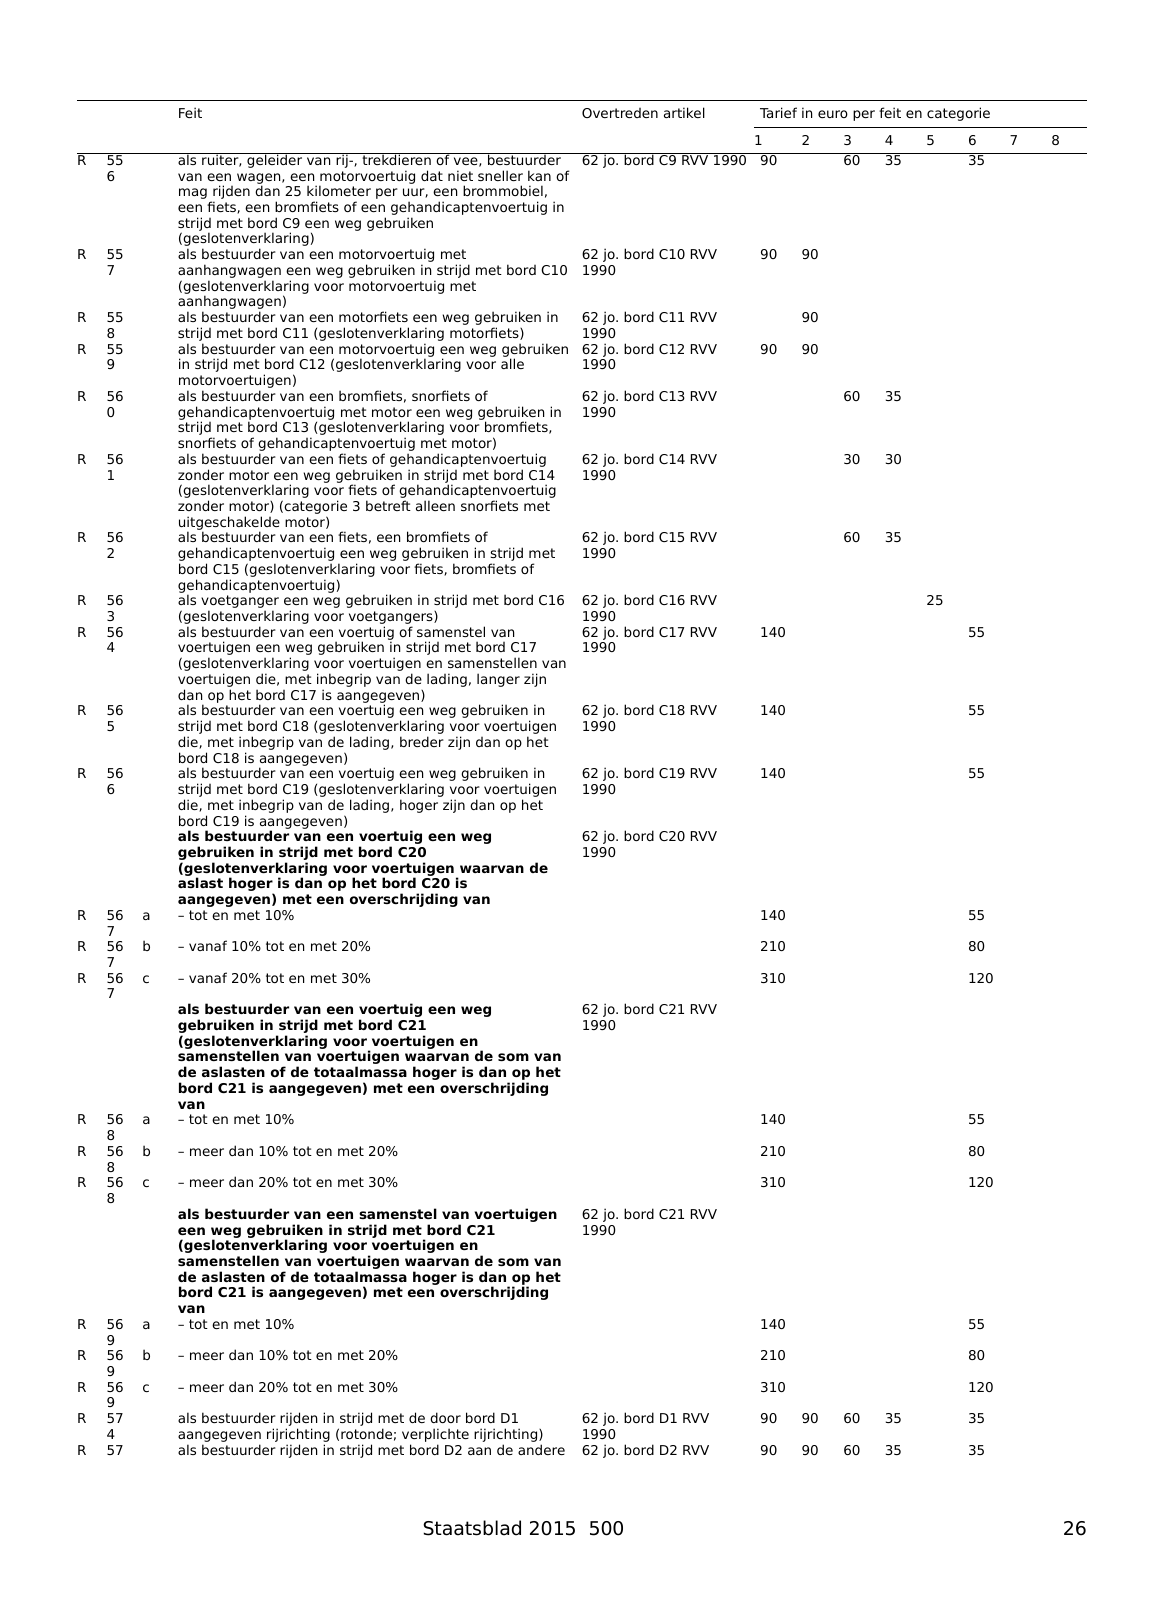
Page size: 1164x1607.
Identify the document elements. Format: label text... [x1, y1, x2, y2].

table_cell 90 [796, 310, 837, 341]
table_cell R [77, 766, 101, 829]
table_cell [796, 1380, 837, 1411]
table_cell R [77, 310, 101, 341]
table_cell [837, 1144, 879, 1175]
table_cell 35 [962, 1443, 1003, 1458]
table_cell 574 [101, 1411, 136, 1442]
table_cell R [77, 1144, 101, 1175]
table_cell [837, 1380, 879, 1411]
table_cell 120 [962, 1380, 1003, 1411]
table_cell [1004, 389, 1045, 452]
table_cell [962, 530, 1003, 593]
table_cell [576, 1144, 754, 1175]
table_cell [136, 1411, 172, 1442]
table_cell [754, 1002, 796, 1112]
table_cell als bestuurder rijden in strijd met bord D2 aan de andere [172, 1443, 576, 1458]
table_cell [1045, 971, 1087, 1002]
table_cell [879, 1348, 920, 1379]
table_cell [1045, 939, 1087, 971]
table_cell [920, 1002, 962, 1112]
table_cell [136, 530, 172, 593]
table_cell [1045, 1144, 1087, 1175]
table_cell als bestuurder van een fiets, een bromfiets of gehandicaptenvoertuig een weg gebruiken in strijd met bord C15 (geslotenverklaring voor fiets, bromfiets of gehandicaptenvoertuig) [172, 530, 576, 593]
table_cell 140 [754, 766, 796, 829]
table_cell 55 [962, 625, 1003, 703]
table_cell [136, 1443, 172, 1458]
table_cell [754, 530, 796, 593]
table_cell [920, 452, 962, 530]
table_cell [962, 452, 1003, 530]
table_cell 62 jo. bord C10 RVV 1990 [576, 247, 754, 310]
table_cell 569 [101, 1317, 136, 1348]
table_cell [837, 971, 879, 1002]
table_cell [962, 829, 1003, 908]
table_cell [837, 829, 879, 908]
table_cell 210 [754, 1348, 796, 1379]
table_cell [796, 1002, 837, 1112]
table_cell [879, 1002, 920, 1112]
table_cell 62 jo. bord D1 RVV 1990 [576, 1411, 754, 1442]
table_cell R [77, 1348, 101, 1379]
table_cell [754, 1207, 796, 1317]
table_cell [1045, 389, 1087, 452]
table_cell als bestuurder van een motorvoertuig met aanhangwagen een weg gebruiken in strijd met bord C10 (geslotenverklaring voor motorvoertuig met aanhangwagen) [172, 247, 576, 310]
table_cell R [77, 703, 101, 766]
table_cell 25 [920, 593, 962, 624]
table_cell 90 [754, 247, 796, 310]
table_cell [1045, 1112, 1087, 1144]
table_cell [1004, 1144, 1045, 1175]
table_cell [837, 908, 879, 939]
table_cell 35 [879, 154, 920, 247]
table_cell c [136, 971, 172, 1002]
table_cell [1045, 341, 1087, 389]
table_cell [796, 1144, 837, 1175]
table_cell [920, 703, 962, 766]
table_cell [920, 1443, 962, 1458]
table_cell – tot en met 10% [172, 1317, 576, 1348]
table_cell [101, 829, 136, 908]
table_cell als bestuurder van een fiets of gehandicaptenvoertuig zonder motor een weg gebruiken in strijd met bord C14 (geslotenverklaring voor fiets of gehandicaptenvoertuig zonder motor) (categorie 3 betreft alleen snorfiets met uitgeschakelde motor) [172, 452, 576, 530]
table_cell 568 [101, 1175, 136, 1207]
table_cell 30 [837, 452, 879, 530]
table_cell [962, 389, 1003, 452]
table_cell 80 [962, 939, 1003, 971]
table_cell 80 [962, 1348, 1003, 1379]
table_cell [796, 625, 837, 703]
table_cell [920, 1317, 962, 1348]
table_cell [1004, 530, 1045, 593]
table_cell [1004, 908, 1045, 939]
table_cell [101, 1207, 136, 1317]
table_cell 62 jo. bord C18 RVV 1990 [576, 703, 754, 766]
table_cell [920, 247, 962, 310]
table_cell R [77, 1411, 101, 1442]
table_cell [1045, 452, 1087, 530]
table_cell 120 [962, 971, 1003, 1002]
table_cell [879, 908, 920, 939]
table_cell 55 [962, 908, 1003, 939]
table_cell [879, 971, 920, 1002]
table_cell 569 [101, 1348, 136, 1379]
table_cell 310 [754, 1175, 796, 1207]
table_cell [837, 939, 879, 971]
table_header Overtreden artikel [576, 101, 754, 153]
table_cell – tot en met 10% [172, 908, 576, 939]
table_cell 35 [879, 1411, 920, 1442]
table_cell 62 jo. bord C9 RVV 1990 [576, 154, 754, 247]
table_cell [796, 530, 837, 593]
table_cell 569 [101, 1380, 136, 1411]
table_cell [879, 625, 920, 703]
table_cell [796, 1112, 837, 1144]
table_cell [796, 703, 837, 766]
table_cell als bestuurder van een samenstel van voertuigen een weg gebruiken in strijd met bord C21 (geslotenverklaring voor voertuigen en samenstellen van voertuigen waarvan de som van de aslasten of de totaalmassa hoger is dan op het bord C21 is aangegeven) met een overschrijding van [172, 1207, 576, 1317]
table_cell [1045, 829, 1087, 908]
table_cell [837, 593, 879, 624]
table_cell [576, 971, 754, 1002]
table_cell 310 [754, 971, 796, 1002]
table_cell 140 [754, 1112, 796, 1144]
table_cell [920, 1411, 962, 1442]
table_cell b [136, 939, 172, 971]
table_cell [879, 703, 920, 766]
table_cell c [136, 1380, 172, 1411]
table_cell [136, 247, 172, 310]
table_cell [136, 766, 172, 829]
table_cell 35 [879, 1443, 920, 1458]
table_cell 55 [962, 766, 1003, 829]
table_cell 3 [837, 128, 879, 153]
table_cell als bestuurder van een voertuig of samenstel van voertuigen een weg gebruiken in strijd met bord C17 (geslotenverklaring voor voertuigen en samenstellen van voertuigen die, met inbegrip van de lading, langer zijn dan op het bord C17 is aangegeven) [172, 625, 576, 703]
table_cell 561 [101, 452, 136, 530]
table_cell [920, 154, 962, 247]
table_cell [1045, 703, 1087, 766]
table_cell – meer dan 20% tot en met 30% [172, 1380, 576, 1411]
table_cell [576, 1380, 754, 1411]
table_cell [754, 310, 796, 341]
table_cell [77, 1207, 101, 1317]
table_cell 140 [754, 703, 796, 766]
table_cell [920, 971, 962, 1002]
table_cell [920, 1380, 962, 1411]
table_cell 140 [754, 625, 796, 703]
table_cell [1004, 1175, 1045, 1207]
table_cell [136, 829, 172, 908]
table_cell – meer dan 20% tot en met 30% [172, 1175, 576, 1207]
table_cell – tot en met 10% [172, 1112, 576, 1144]
table_cell 62 jo. bord C21 RVV 1990 [576, 1002, 754, 1112]
table_cell [920, 1175, 962, 1207]
table_cell [101, 1002, 136, 1112]
table_cell 8 [1045, 128, 1087, 153]
table_cell [920, 310, 962, 341]
table_cell [1045, 1317, 1087, 1348]
table_cell [920, 1144, 962, 1175]
table_cell 562 [101, 530, 136, 593]
table_cell [837, 247, 879, 310]
table_header Tarief in euro per feit en categorie [754, 101, 1087, 127]
table_cell [1004, 341, 1045, 389]
table_cell [920, 939, 962, 971]
table_cell [837, 1317, 879, 1348]
table_cell [920, 389, 962, 452]
table_cell 60 [837, 154, 879, 247]
table_cell 90 [796, 1443, 837, 1458]
table_cell [576, 1112, 754, 1144]
table_cell [77, 829, 101, 908]
table_cell 566 [101, 766, 136, 829]
table_cell [796, 1348, 837, 1379]
table_cell [1004, 154, 1045, 247]
table_cell R [77, 1380, 101, 1411]
table_cell R [77, 908, 101, 939]
table_cell 560 [101, 389, 136, 452]
table_cell 567 [101, 939, 136, 971]
table_cell 567 [101, 908, 136, 939]
table_cell a [136, 1112, 172, 1144]
table_cell R [77, 1443, 101, 1458]
table_cell [920, 625, 962, 703]
table_cell [920, 341, 962, 389]
table_cell 563 [101, 593, 136, 624]
table_cell 62 jo. bord C15 RVV 1990 [576, 530, 754, 593]
table_cell 559 [101, 341, 136, 389]
table_header Feit [172, 101, 576, 153]
table_cell 564 [101, 625, 136, 703]
table_cell [1045, 1002, 1087, 1112]
table_cell [77, 1002, 101, 1112]
table_cell R [77, 341, 101, 389]
table_cell b [136, 1144, 172, 1175]
table_cell 62 jo. bord C16 RVV 1990 [576, 593, 754, 624]
table_cell [136, 310, 172, 341]
table_cell R [77, 452, 101, 530]
table_cell [920, 1207, 962, 1317]
table_cell [796, 1175, 837, 1207]
table_cell 62 jo. bord C20 RVV 1990 [576, 829, 754, 908]
table_cell 210 [754, 1144, 796, 1175]
table_cell [1004, 1002, 1045, 1112]
table_cell [837, 1175, 879, 1207]
table_cell [1004, 310, 1045, 341]
table_cell 140 [754, 908, 796, 939]
table_cell [1004, 1317, 1045, 1348]
table_cell 5 [920, 128, 962, 153]
table_cell [920, 766, 962, 829]
table_cell 60 [837, 530, 879, 593]
table_cell 210 [754, 939, 796, 971]
table_cell [962, 1207, 1003, 1317]
table_cell 90 [796, 247, 837, 310]
table_cell [1045, 530, 1087, 593]
table_cell [754, 593, 796, 624]
table_cell [136, 389, 172, 452]
table_cell R [77, 1112, 101, 1144]
table_cell [796, 939, 837, 971]
table_cell [879, 593, 920, 624]
table_cell – meer dan 10% tot en met 20% [172, 1348, 576, 1379]
table_cell [879, 1175, 920, 1207]
table_cell [1045, 154, 1087, 247]
table_cell [1004, 625, 1045, 703]
table_cell 57 [101, 1443, 136, 1458]
table_cell [879, 1207, 920, 1317]
table_cell [837, 310, 879, 341]
table_cell [796, 452, 837, 530]
table_cell [879, 247, 920, 310]
table_cell [754, 452, 796, 530]
table_cell [879, 766, 920, 829]
table_cell 6 [962, 128, 1003, 153]
table_cell R [77, 625, 101, 703]
table_cell [837, 1348, 879, 1379]
table_cell R [77, 1175, 101, 1207]
table_cell [837, 341, 879, 389]
table_cell [796, 908, 837, 939]
table_cell R [77, 593, 101, 624]
table_cell 7 [1004, 128, 1045, 153]
table_cell [920, 829, 962, 908]
table_cell [879, 829, 920, 908]
table_cell als bestuurder van een motorvoertuig een weg gebruiken in strijd met bord C12 (geslotenverklaring voor alle motorvoertuigen) [172, 341, 576, 389]
table_cell [1045, 593, 1087, 624]
table_cell [879, 1317, 920, 1348]
table_cell 558 [101, 310, 136, 341]
table_cell [136, 1002, 172, 1112]
table_cell [754, 389, 796, 452]
table_cell [1045, 1348, 1087, 1379]
table_cell [1004, 939, 1045, 971]
table_cell 310 [754, 1380, 796, 1411]
table_cell [1004, 1411, 1045, 1442]
table_cell [1004, 452, 1045, 530]
table_cell [1004, 1380, 1045, 1411]
table_cell [837, 1002, 879, 1112]
table_cell [576, 1317, 754, 1348]
table_cell R [77, 389, 101, 452]
table_cell 35 [962, 154, 1003, 247]
table_cell 90 [796, 341, 837, 389]
table_cell [1004, 766, 1045, 829]
table_cell [1045, 1175, 1087, 1207]
table_cell – meer dan 10% tot en met 20% [172, 1144, 576, 1175]
table_cell 55 [962, 1317, 1003, 1348]
table_cell 80 [962, 1144, 1003, 1175]
table_cell [136, 703, 172, 766]
table_cell [1004, 971, 1045, 1002]
table_cell [837, 1207, 879, 1317]
table_cell [576, 939, 754, 971]
table_cell a [136, 1317, 172, 1348]
table_cell als bestuurder van een voertuig een weg gebruiken in strijd met bord C19 (geslotenverklaring voor voertuigen die, met inbegrip van de lading, hoger zijn dan op het bord C19 is aangegeven) [172, 766, 576, 829]
table_cell als voetganger een weg gebruiken in strijd met bord C16 (geslotenverklaring voor voetgangers) [172, 593, 576, 624]
table_cell [1004, 1348, 1045, 1379]
table_cell 62 jo. bord C17 RVV 1990 [576, 625, 754, 703]
table_cell R [77, 971, 101, 1002]
table_cell [1004, 1443, 1045, 1458]
table_cell 55 [962, 1112, 1003, 1144]
table_cell [962, 593, 1003, 624]
table_cell R [77, 530, 101, 593]
table_cell 90 [754, 341, 796, 389]
table_cell [796, 829, 837, 908]
table_cell [1045, 310, 1087, 341]
table_cell – vanaf 10% tot en met 20% [172, 939, 576, 971]
table_cell 568 [101, 1112, 136, 1144]
table_cell [1045, 766, 1087, 829]
table_cell 1 [754, 128, 796, 153]
table_cell [1045, 1411, 1087, 1442]
table_header [136, 101, 172, 153]
table_header [101, 101, 136, 153]
table_header [77, 101, 101, 153]
table_cell [962, 1002, 1003, 1112]
table_cell 62 jo. bord D2 RVV [576, 1443, 754, 1458]
table_cell 556 [101, 154, 136, 247]
table_cell [796, 389, 837, 452]
table_cell 90 [754, 1411, 796, 1442]
table_cell [576, 1175, 754, 1207]
table_cell 2 [796, 128, 837, 153]
table_cell [136, 625, 172, 703]
table_cell 120 [962, 1175, 1003, 1207]
table_cell 567 [101, 971, 136, 1002]
table_cell [1004, 1207, 1045, 1317]
table_cell [136, 154, 172, 247]
table_cell b [136, 1348, 172, 1379]
table_cell [920, 908, 962, 939]
table_cell als bestuurder van een bromfiets, snorfiets of gehandicaptenvoertuig met motor een weg gebruiken in strijd met bord C13 (geslotenverklaring voor bromfiets, snorfiets of gehandicaptenvoertuig met motor) [172, 389, 576, 452]
table_cell [136, 341, 172, 389]
table_cell [920, 1348, 962, 1379]
table_cell [837, 1112, 879, 1144]
table_cell 35 [962, 1411, 1003, 1442]
table_cell 35 [879, 389, 920, 452]
table_cell als bestuurder van een voertuig een weg gebruiken in strijd met bord C18 (geslotenverklaring voor voertuigen die, met inbegrip van de lading, breder zijn dan op het bord C18 is aangegeven) [172, 703, 576, 766]
table_cell [796, 1317, 837, 1348]
table_cell [1004, 1112, 1045, 1144]
table_cell 4 [879, 128, 920, 153]
table_cell [879, 1144, 920, 1175]
table_cell 62 jo. bord C11 RVV 1990 [576, 310, 754, 341]
table_cell [796, 1207, 837, 1317]
table_cell [1004, 829, 1045, 908]
table_cell [837, 703, 879, 766]
table_cell [136, 1207, 172, 1317]
table_cell [920, 1112, 962, 1144]
table_cell [136, 593, 172, 624]
table_cell 557 [101, 247, 136, 310]
table_cell R [77, 1317, 101, 1348]
table_cell – vanaf 20% tot en met 30% [172, 971, 576, 1002]
table_cell [962, 310, 1003, 341]
table_cell 62 jo. bord C12 RVV 1990 [576, 341, 754, 389]
table_cell 60 [837, 1443, 879, 1458]
table_cell als bestuurder van een motorfiets een weg gebruiken in strijd met bord C11 (geslotenverklaring motorfiets) [172, 310, 576, 341]
table_cell 62 jo. bord C13 RVV 1990 [576, 389, 754, 452]
table_cell 62 jo. bord C14 RVV 1990 [576, 452, 754, 530]
table_cell 62 jo. bord C19 RVV 1990 [576, 766, 754, 829]
table_cell [796, 154, 837, 247]
table_cell [837, 625, 879, 703]
table_cell [1045, 1207, 1087, 1317]
table_cell [920, 530, 962, 593]
table_cell [1045, 1380, 1087, 1411]
table_cell 568 [101, 1144, 136, 1175]
table_cell [796, 593, 837, 624]
table_cell c [136, 1175, 172, 1207]
table_cell 90 [796, 1411, 837, 1442]
table_cell [879, 310, 920, 341]
table_cell [879, 1112, 920, 1144]
table_cell als bestuurder rijden in strijd met de door bord D1 aangegeven rijrichting (rotonde; verplichte rijrichting) [172, 1411, 576, 1442]
table_cell [837, 766, 879, 829]
table_cell a [136, 908, 172, 939]
table_cell 30 [879, 452, 920, 530]
table_cell R [77, 154, 101, 247]
table_cell [136, 452, 172, 530]
table_cell als ruiter, geleider van rij-, trekdieren of vee, bestuurder van een wagen, een motorvoertuig dat niet sneller kan of mag rijden dan 25 kilometer per uur, een brommobiel, een fiets, een bromfiets of een gehandicaptenvoertuig in strijd met bord C9 een weg gebruiken (geslotenverklaring) [172, 154, 576, 247]
table_cell [879, 1380, 920, 1411]
table_cell 62 jo. bord C21 RVV 1990 [576, 1207, 754, 1317]
table_cell [962, 341, 1003, 389]
table_cell 565 [101, 703, 136, 766]
table_cell 55 [962, 703, 1003, 766]
table_cell [1004, 703, 1045, 766]
table_cell [1045, 247, 1087, 310]
table_cell [1045, 1443, 1087, 1458]
table_cell [754, 829, 796, 908]
table_cell [1045, 625, 1087, 703]
table_cell 90 [754, 1443, 796, 1458]
table_cell [879, 341, 920, 389]
table_cell [962, 247, 1003, 310]
table_cell 90 [754, 154, 796, 247]
table_cell 35 [879, 530, 920, 593]
table_cell [879, 939, 920, 971]
table_cell R [77, 247, 101, 310]
table_cell [1004, 247, 1045, 310]
table_cell als bestuurder van een voertuig een weg gebruiken in strijd met bord C20 (geslotenverklaring voor voertuigen waarvan de aslast hoger is dan op het bord C20 is aangegeven) met een overschrijding van [172, 829, 576, 908]
table_cell 60 [837, 389, 879, 452]
table_cell [576, 908, 754, 939]
table_cell [1004, 593, 1045, 624]
table_cell als bestuurder van een voertuig een weg gebruiken in strijd met bord C21 (geslotenverklaring voor voertuigen en samenstellen van voertuigen waarvan de som van de aslasten of de totaalmassa hoger is dan op het bord C21 is aangegeven) met een overschrijding van [172, 1002, 576, 1112]
table_cell [796, 971, 837, 1002]
table_cell 140 [754, 1317, 796, 1348]
table_cell [1045, 908, 1087, 939]
table_cell 60 [837, 1411, 879, 1442]
table_cell R [77, 939, 101, 971]
table_cell [576, 1348, 754, 1379]
table_cell [796, 766, 837, 829]
